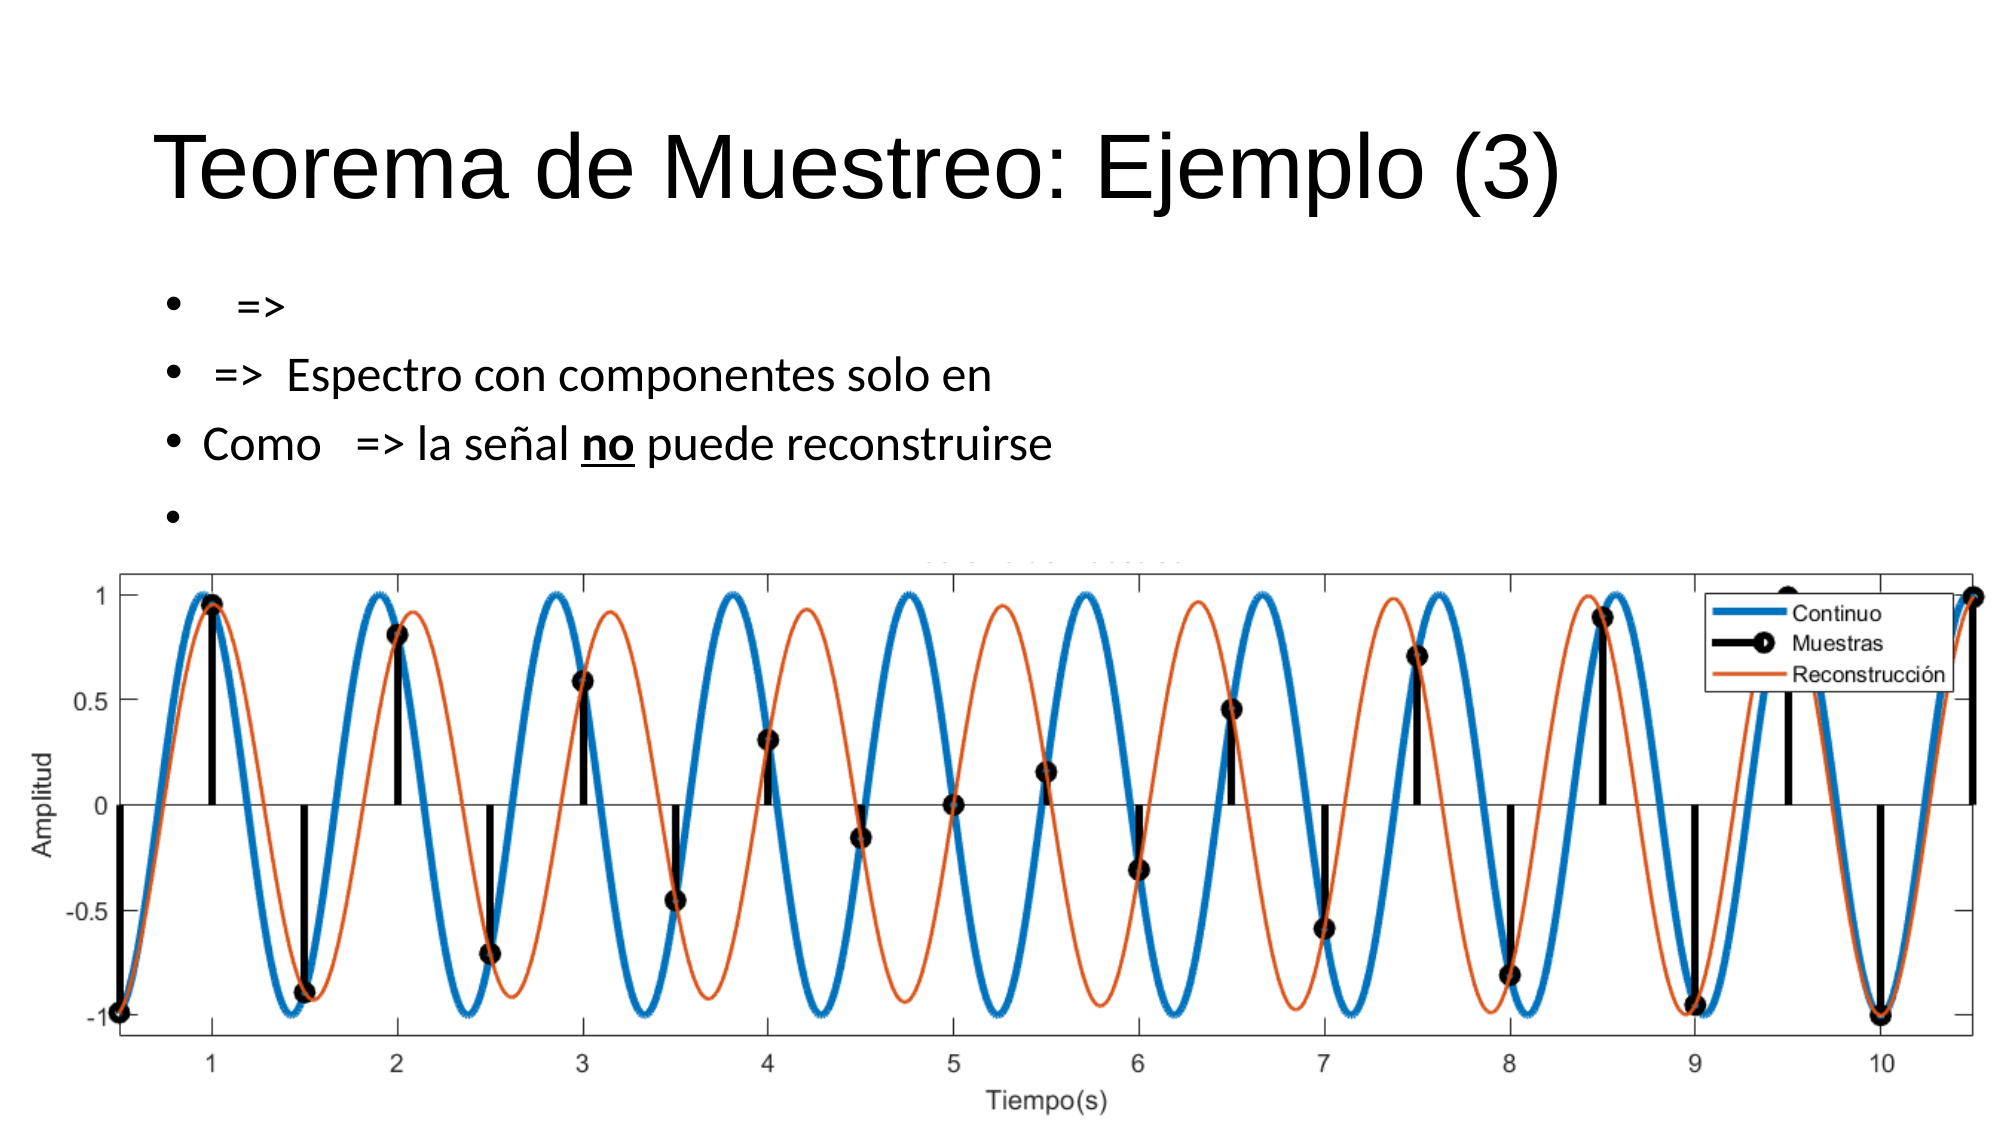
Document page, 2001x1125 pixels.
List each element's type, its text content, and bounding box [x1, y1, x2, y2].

picture [0, 562, 2000, 1117]
list => => Espectro con componentes solo en Como => la señal no puede reconstruirse [150, 277, 1850, 530]
title Teorema de Muestreo: Ejemplo (3) [137, 59, 1863, 278]
